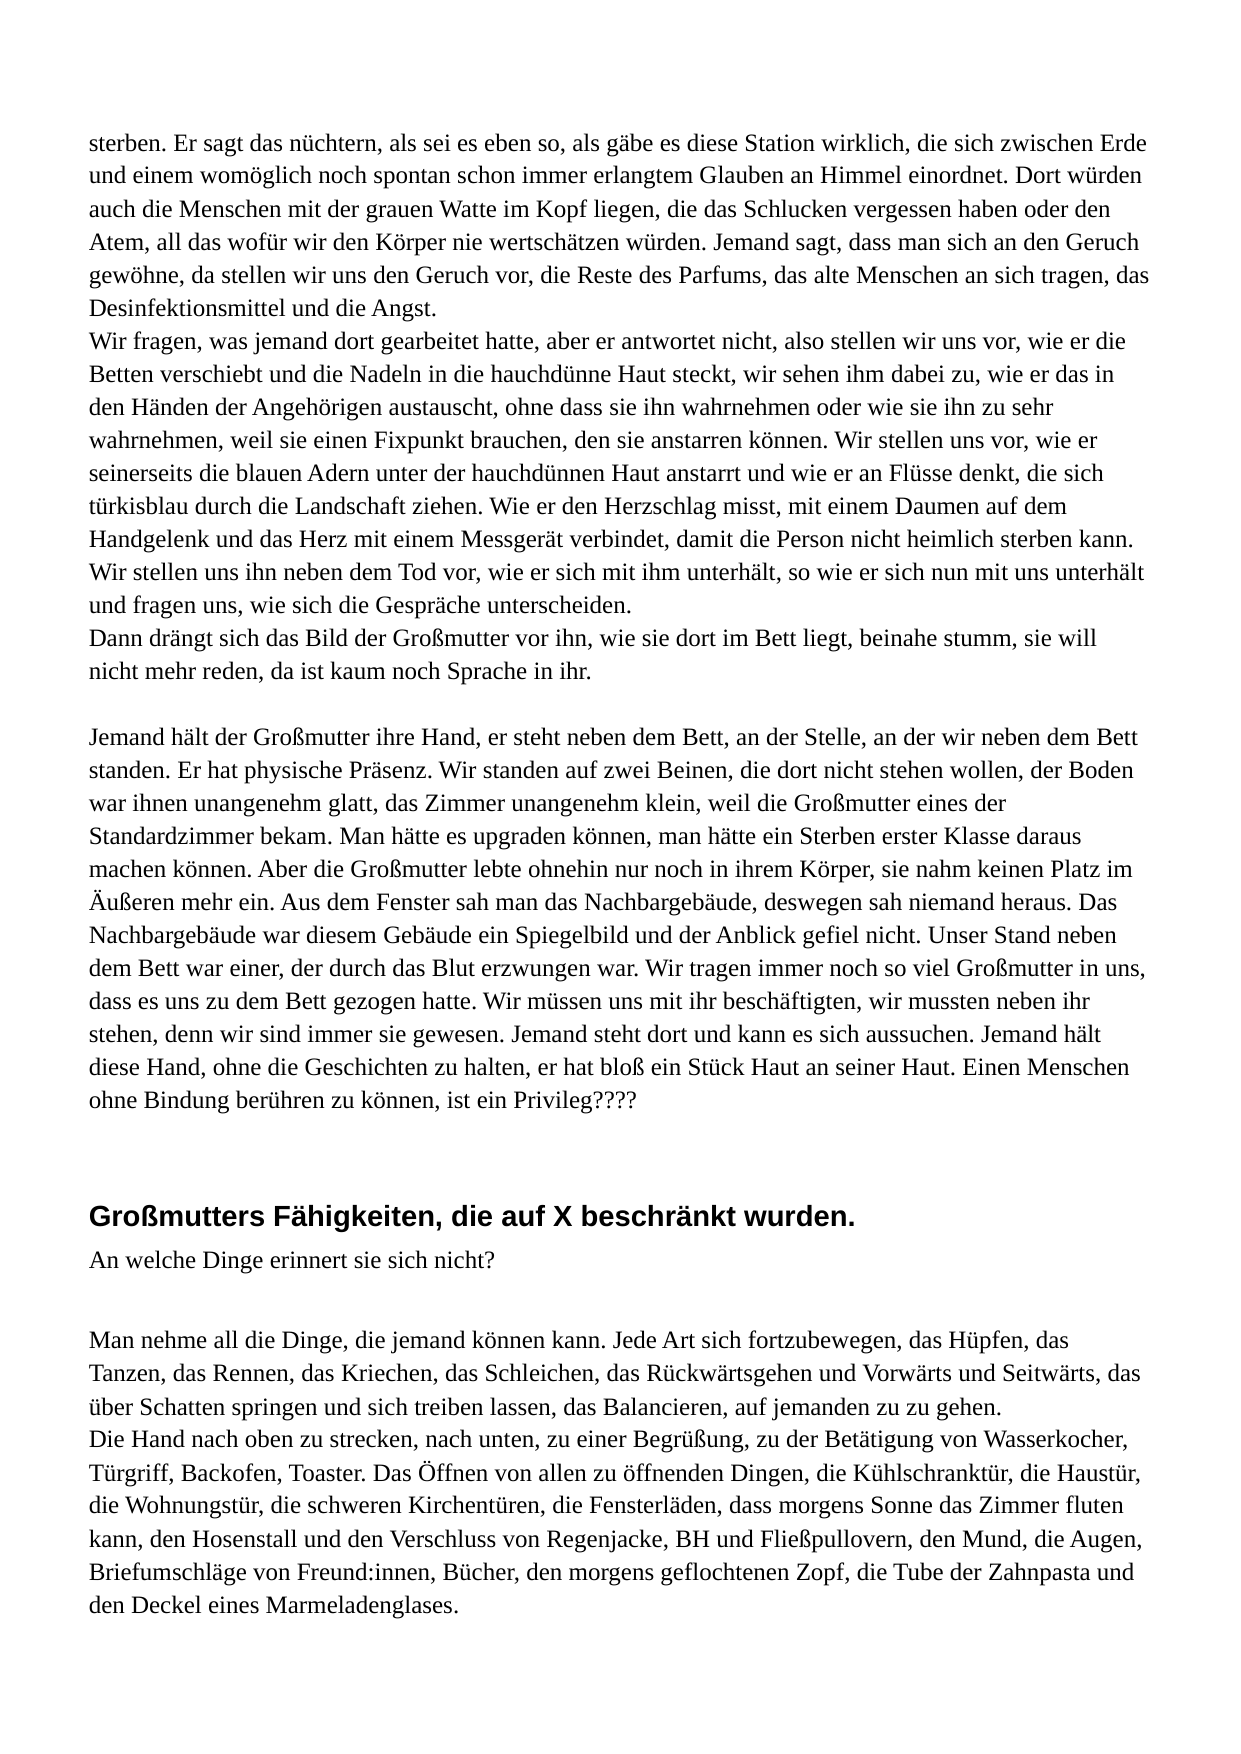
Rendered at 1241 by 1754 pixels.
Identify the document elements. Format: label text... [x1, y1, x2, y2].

text Die Hand nach oben zu strecken, nach unten, zu einer Begrüßung, zu der Betätigung von Wasserkocher, Türgriff, Backofen, Toaster. Das Öffnen von allen zu öffnenden Dingen, die Kühlschranktür, die Haustür, die Wohnungstür, die schweren Kirchentüren, die Fensterläden, dass morgens Sonne das Zimmer fluten kann, den Hosenstall und den Verschluss von Regenjacke, BH und Fließpullovern, den Mund, die Augen, Briefumschläge von Freund:innen, Bücher, den morgens geflochtenen Zopf, die Tube der Zahnpasta und den Deckel eines Marmeladenglases. [88, 1424, 1151, 1618]
text An welche Dinge erinnert sie sich nicht? [88, 1245, 1151, 1274]
text Wir fragen, was jemand dort gearbeitet hatte, aber er antwortet nicht, also stellen wir uns vor, wie er die Betten verschiebt und die Nadeln in die hauchdünne Haut steckt, wir sehen ihm dabei zu, wie er das in den Händen der Angehörigen austauscht, ohne dass sie ihn wahrnehmen oder wie sie ihn zu sehr wahrnehmen, weil sie einen Fixpunkt brauchen, den sie anstarren können. Wir stellen uns vor, wie er seinerseits die blauen Adern unter der hauchdünnen Haut anstarrt und wie er an Flüsse denkt, die sich türkisblau durch die Landschaft ziehen. Wie er den Herzschlag misst, mit einem Daumen auf dem Handgelenk und das Herz mit einem Messgerät verbindet, damit die Person nicht heimlich sterben kann. Wir stellen uns ihn neben dem Tod vor, wie er sich mit ihm unterhält, so wie er sich nun mit uns unterhält und fragen uns, wie sich die Gespräche unterscheiden. [88, 326, 1151, 619]
text Jemand hält der Großmutter ihre Hand, er steht neben dem Bett, an der Stelle, an der wir neben dem Bett standen. Er hat physische Präsenz. Wir standen auf zwei Beinen, die dort nicht stehen wollen, der Boden war ihnen unangenehm glatt, das Zimmer unangenehm klein, weil die Großmutter eines der Standardzimmer bekam. Man hätte es upgraden können, man hätte ein Sterben erster Klasse daraus machen können. Aber die Großmutter lebte ohnehin nur noch in ihrem Körper, sie nahm keinen Platz im Äußeren mehr ein. Aus dem Fenster sah man das Nachbargebäude, deswegen sah niemand heraus. Das Nachbargebäude war diesem Gebäude ein Spiegelbild und der Anblick gefiel nicht. Unser Stand neben dem Bett war einer, der durch das Blut erzwungen war. Wir tragen immer noch so viel Großmutter in uns, dass es uns zu dem Bett gezogen hatte. Wir müssen uns mit ihr beschäftigten, wir mussten neben ihr stehen, denn wir sind immer sie gewesen. Jemand steht dort und kann es sich aussuchen. Jemand hält diese Hand, ohne die Geschichten zu halten, er hat bloß ein Stück Haut an seiner Haut. Einen Menschen ohne Bindung berühren zu können, ist ein Privileg???? [88, 722, 1151, 1114]
subtitle Großmutters Fähigkeiten, die auf X beschränkt wurden. [88, 1199, 1151, 1232]
text Dann drängt sich das Bild der Großmutter vor ihn, wie sie dort im Bett liegt, beinahe stumm, sie will nicht mehr reden, da ist kaum noch Sprache in ihr. [88, 623, 1151, 685]
text sterben. Er sagt das nüchtern, als sei es eben so, als gäbe es diese Station wirklich, die sich zwischen Erde und einem womöglich noch spontan schon immer erlangtem Glauben an Himmel einordnet. Dort würden auch die Menschen mit der grauen Watte im Kopf liegen, die das Schlucken vergessen haben oder den Atem, all das wofür wir den Körper nie wertschätzen würden. Jemand sagt, dass man sich an den Geruch gewöhne, da stellen wir uns den Geruch vor, die Reste des Parfums, das alte Menschen an sich tragen, das Desinfektionsmittel und die Angst. [88, 128, 1151, 321]
text Man nehme all die Dinge, die jemand können kann. Jede Art sich fortzubewegen, das Hüpfen, das Tanzen, das Rennen, das Kriechen, das Schleichen, das Rückwärtsgehen und Vorwärts und Seitwärts, das über Schatten springen und sich treiben lassen, das Balancieren, auf jemanden zu zu gehen. [88, 1326, 1151, 1420]
